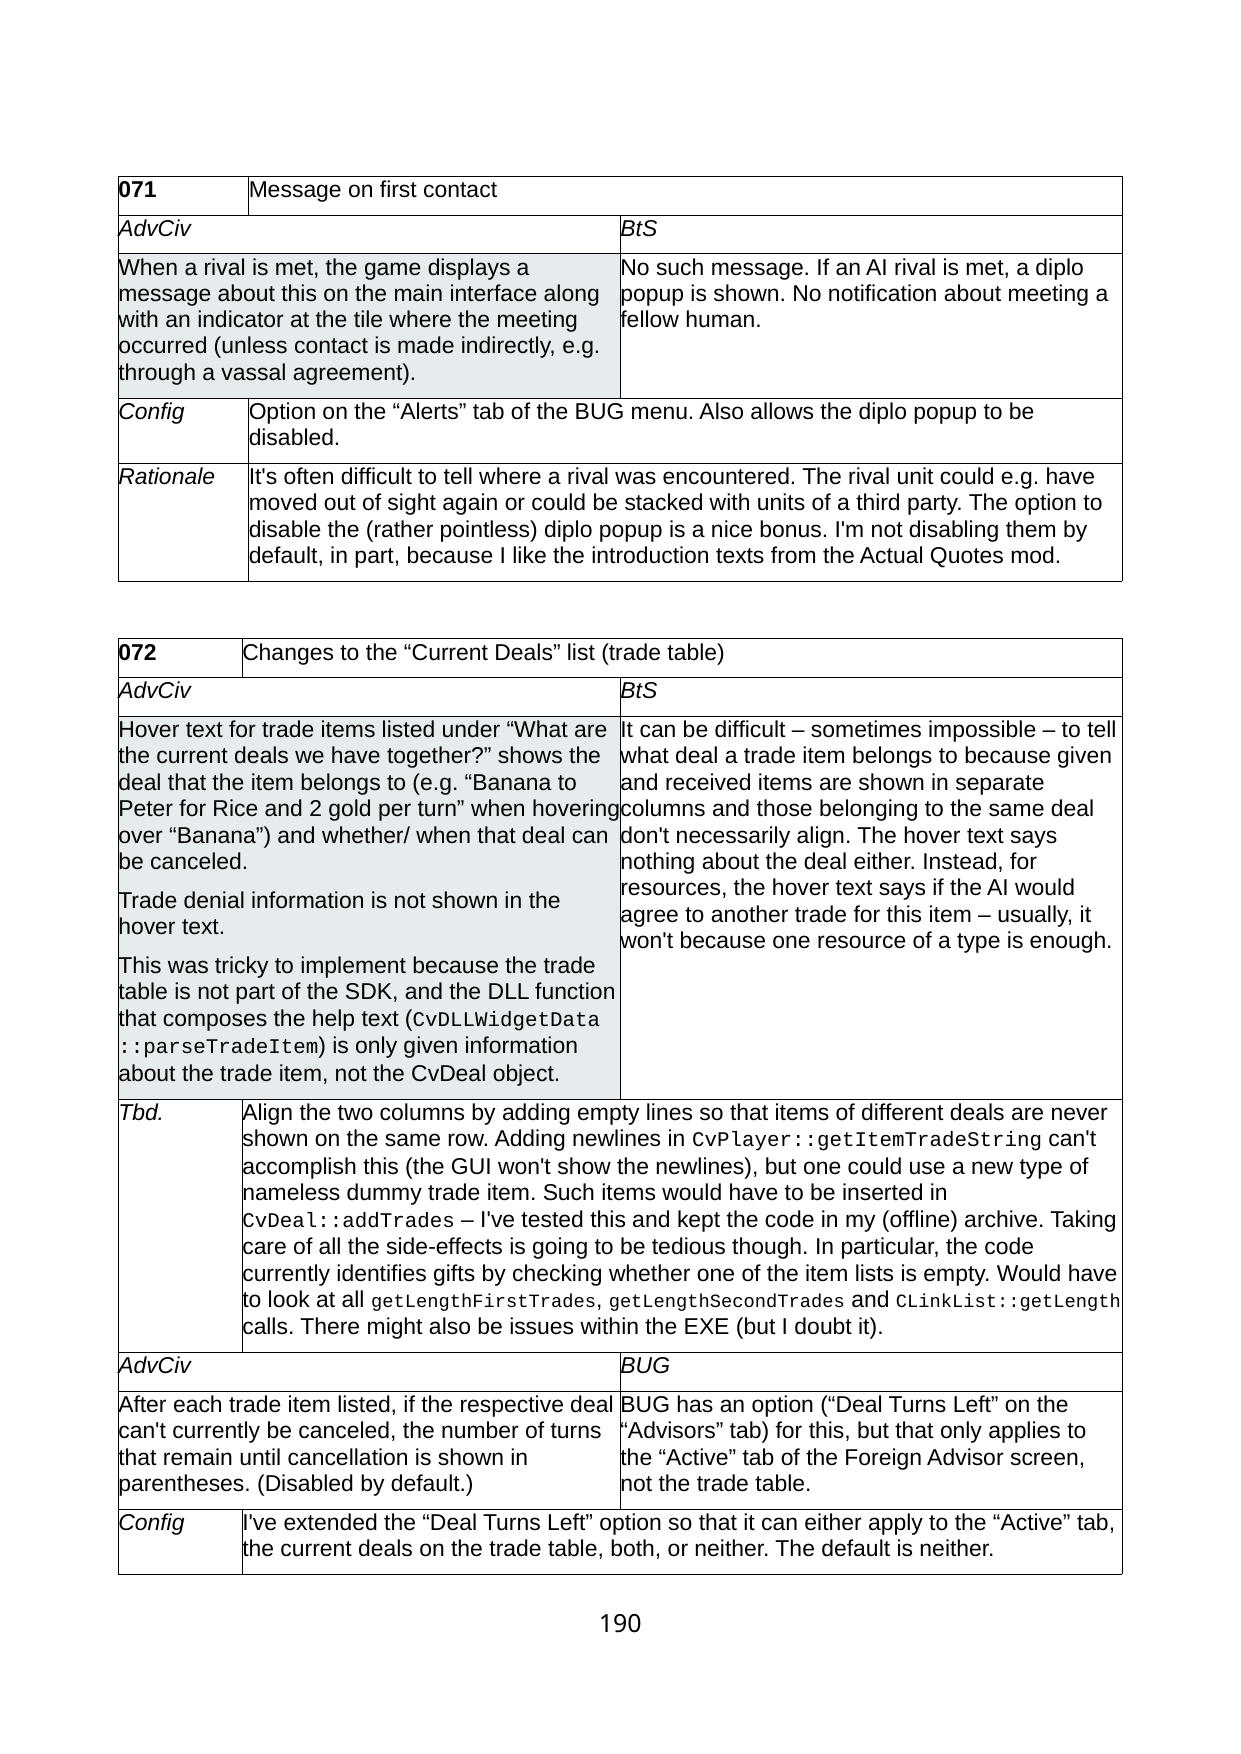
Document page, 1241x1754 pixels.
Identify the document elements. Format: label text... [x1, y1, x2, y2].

table_header 072 [119, 639, 242, 677]
table_cell AdvCiv [119, 216, 620, 253]
table_cell BtS [621, 216, 1122, 253]
table_header 071 [119, 177, 248, 214]
table_cell After each trade item listed, if the respective deal can't currently be canceled, the number of turns that remain until cancellation is shown in parentheses. (Disabled by default.) [119, 1392, 620, 1508]
table_cell BtS [621, 678, 1122, 716]
table_cell Config [119, 1510, 242, 1574]
table_cell When a rival is met, the game displays a message about this on the main interface along with an indicator at the tile where the meeting occurred (unless contact is made indirectly, e.g. through a vassal agreement). [119, 254, 620, 398]
table_cell Rationale [119, 464, 248, 581]
table_cell It can be difficult – sometimes impossible – to tell what deal a trade item belongs to because given and received items are shown in separate columns and those belonging to the same deal don't necessarily align. The hover text says nothing about the deal either. Instead, for resources, the hover text says if the AI would agree to another trade for this item – usually, it won't because one resource of a type is enough. [621, 717, 1122, 1099]
table_header Message on first contact [249, 177, 1122, 214]
table_cell Config [119, 399, 248, 463]
table_cell Option on the “Alerts” tab of the BUG menu. Also allows the diplo popup to be disabled. [249, 399, 1122, 463]
table_cell Hover text for trade items listed under “What are the current deals we have together?” shows the deal that the item belongs to (e.g. “Banana to Peter for Rice and 2 gold per turn” when hovering over “Banana”) and whether/ when that deal can be canceled. Trade denial information is not shown in the hover text. This was tricky to implement because the trade table is not part of the SDK, and the DLL function that composes the help text (CvDLLWidgetData ::parseTradeItem) is only given information about the trade item, not the CvDeal object. [119, 717, 620, 1099]
table_cell AdvCiv [119, 678, 620, 716]
table_cell BUG [621, 1353, 1122, 1391]
table_header Changes to the “Current Deals” list (trade table) [243, 639, 1122, 677]
table_cell BUG has an option (“Deal Turns Left” on the “Advisors” tab) for this, but that only applies to the “Active” tab of the Foreign Advisor screen, not the trade table. [621, 1392, 1122, 1508]
table_cell I've extended the “Deal Turns Left” option so that it can either apply to the “Active” tab, the current deals on the trade table, both, or neither. The default is neither. [243, 1510, 1122, 1574]
table_cell Align the two columns by adding empty lines so that items of different deals are never shown on the same row. Adding newlines in CvPlayer::getItemTradeString can't accomplish this (the GUI won't show the newlines), but one could use a new type of nameless dummy trade item. Such items would have to be inserted in CvDeal::addTrades – I've tested this and kept the code in my (offline) archive. Taking care of all the side-effects is going to be tedious though. In particular, the code currently identifies gifts by checking whether one of the item lists is empty. Would have to look at all getLengthFirstTrades, getLengthSecondTrades and CLinkList::getLength calls. There might also be issues within the EXE (but I doubt it). [243, 1100, 1122, 1352]
table_cell It's often difficult to tell where a rival was encountered. The rival unit could e.g. have moved out of sight again or could be stacked with units of a third party. The option to disable the (rather pointless) diplo popup is a nice bonus. I'm not disabling them by default, in part, because I like the introduction texts from the Actual Quotes mod. [249, 464, 1122, 581]
table_cell AdvCiv [119, 1353, 620, 1391]
table_cell No such message. If an AI rival is met, a diplo popup is shown. No notification about meeting a fellow human. [621, 254, 1122, 398]
table_cell Tbd. [119, 1100, 242, 1352]
